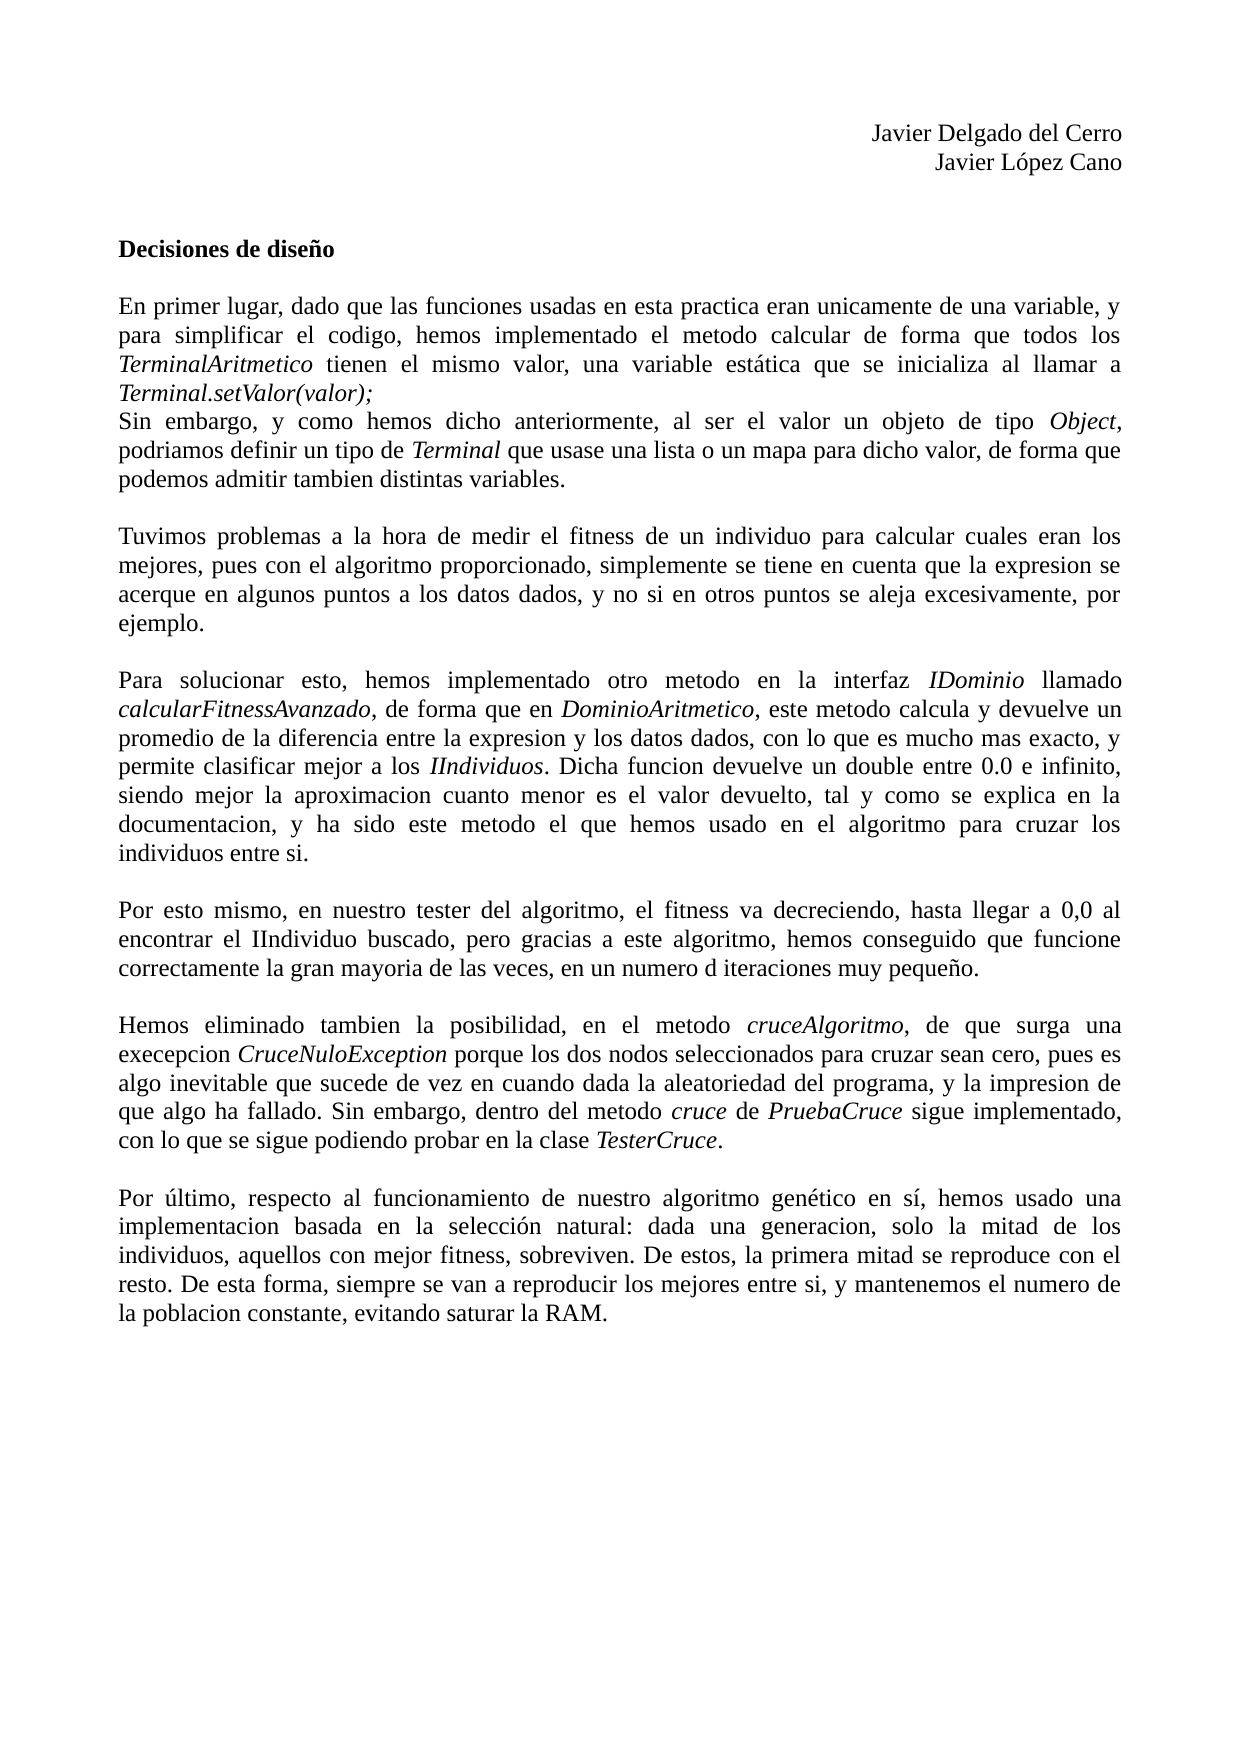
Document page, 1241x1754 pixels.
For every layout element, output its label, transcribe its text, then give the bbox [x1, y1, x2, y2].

text En primer lugar, dado que las funciones usadas en esta practica eran unicamente de una variable, y para simplificar el codigo, hemos implementado el metodo calcular de forma que todos los TerminalAritmetico tienen el mismo valor, una variable estática que se inicializa al llamar a Terminal.setValor(valor); [118, 291, 1122, 406]
text Por esto mismo, en nuestro tester del algoritmo, el fitness va decreciendo, hasta llegar a 0,0 al encontrar el IIndividuo buscado, pero gracias a este algoritmo, hemos conseguido que funcione correctamente la gran mayoria de las veces, en un numero d iteraciones muy pequeño. [118, 895, 1122, 981]
text Para solucionar esto, hemos implementado otro metodo en la interfaz IDominio llamado calcularFitnessAvanzado, de forma que en DominioAritmetico, este metodo calcula y devuelve un promedio de la diferencia entre la expresion y los datos dados, con lo que es mucho mas exacto, y permite clasificar mejor a los IIndividuos. Dicha funcion devuelve un double entre 0.0 e infinito, siendo mejor la aproximacion cuanto menor es el valor devuelto, tal y como se explica en la documentacion, y ha sido este metodo el que hemos usado en el algoritmo para cruzar los individuos entre si. [118, 665, 1122, 866]
text Tuvimos problemas a la hora de medir el fitness de un individuo para calcular cuales eran los mejores, pues con el algoritmo proporcionado, simplemente se tiene en cuenta que la expresion se acerque en algunos puntos a los datos dados, y no si en otros puntos se aleja excesivamente, por ejemplo. [118, 521, 1122, 636]
text Decisiones de diseño [118, 234, 1122, 263]
text Por último, respecto al funcionamiento de nuestro algoritmo genético en sí, hemos usado una implementacion basada en la selección natural: dada una generacion, solo la mitad de los individuos, aquellos con mejor fitness, sobreviven. De estos, la primera mitad se reproduce con el resto. De esta forma, siempre se van a reproducir los mejores entre si, y mantenemos el numero de la poblacion constante, evitando saturar la RAM. [118, 1183, 1122, 1326]
text Sin embargo, y como hemos dicho anteriormente, al ser el valor un objeto de tipo Object, podriamos definir un tipo de Terminal que usase una lista o un mapa para dicho valor, de forma que podemos admitir tambien distintas variables. [118, 406, 1122, 493]
text Hemos eliminado tambien la posibilidad, en el metodo cruceAlgoritmo, de que surga una execepcion CruceNuloException porque los dos nodos seleccionados para cruzar sean cero, pues es algo inevitable que sucede de vez en cuando dada la aleatoriedad del programa, y la impresion de que algo ha fallado. Sin embargo, dentro del metodo cruce de PruebaCruce sigue implementado, con lo que se sigue podiendo probar en la clase TesterCruce. [118, 1010, 1122, 1154]
